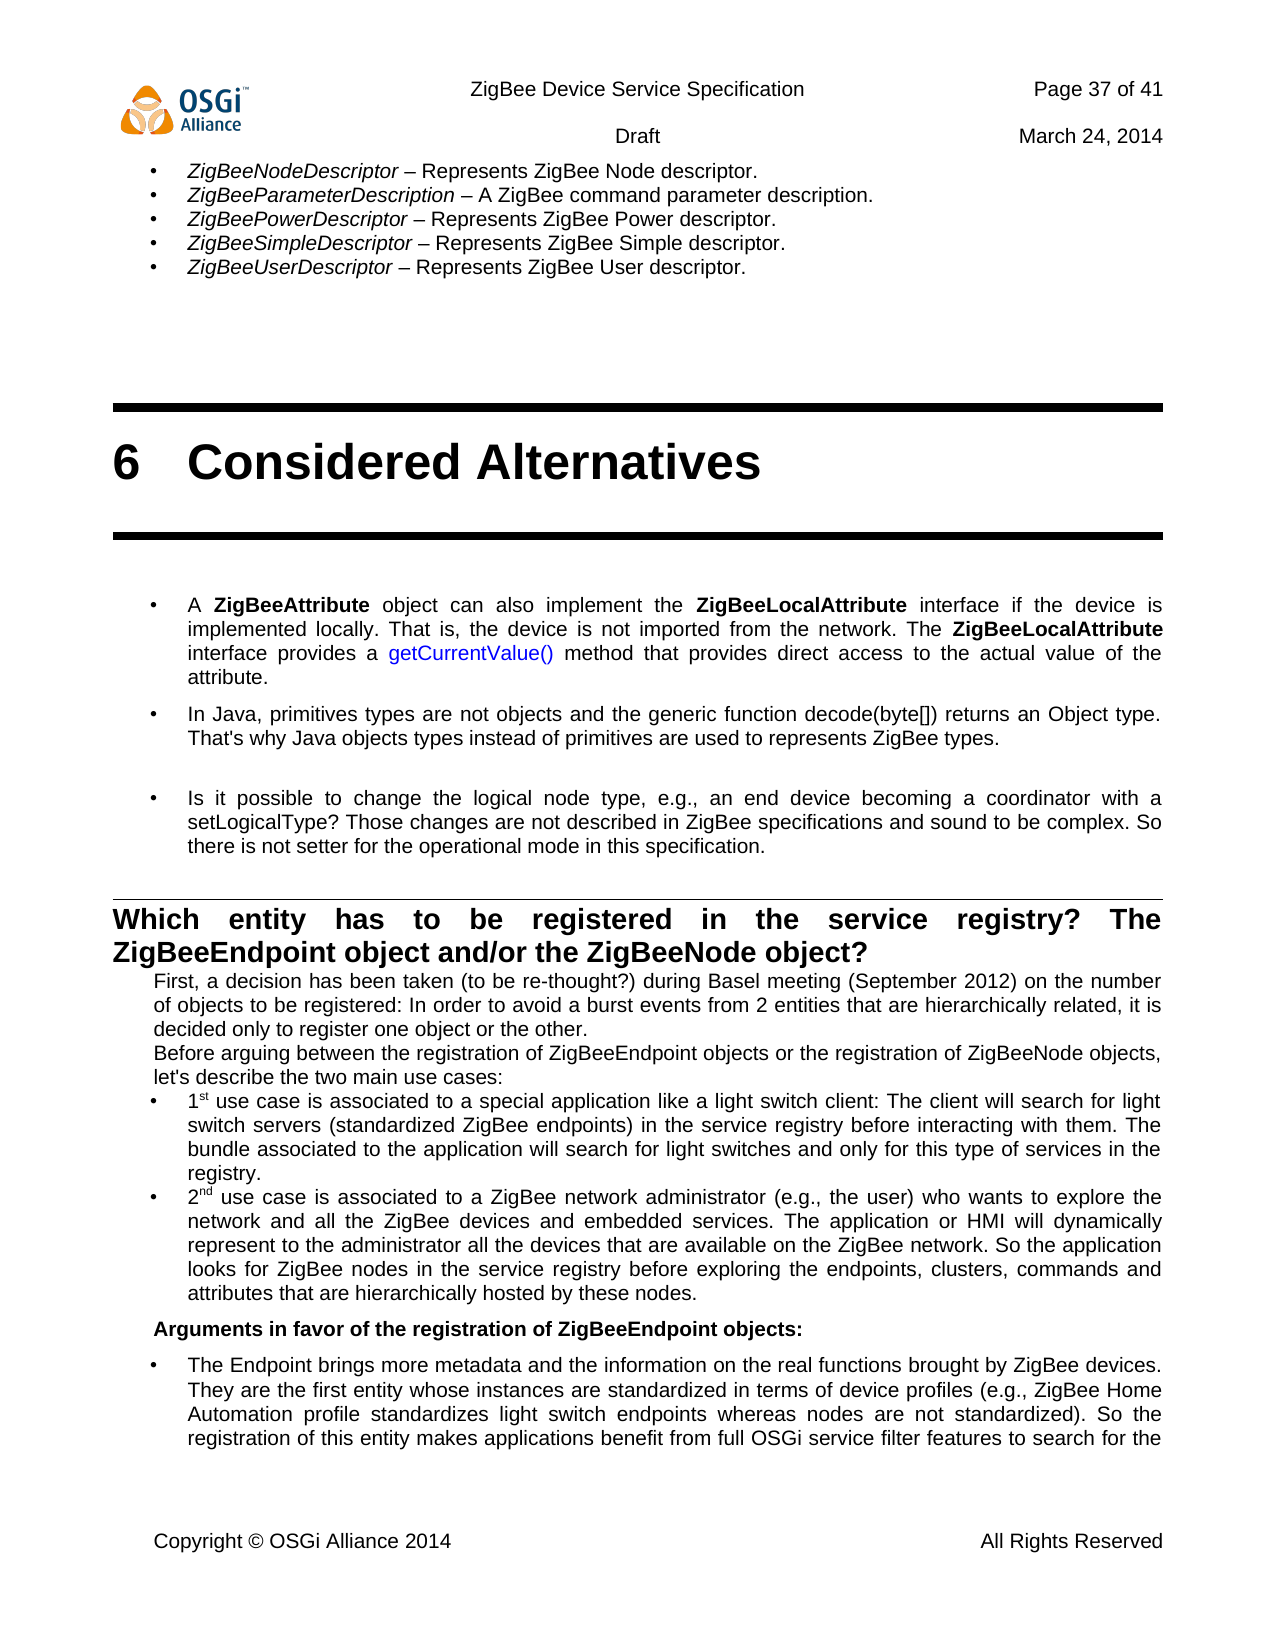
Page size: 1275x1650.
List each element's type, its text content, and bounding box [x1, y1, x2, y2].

subtitle Which entity has to be registered in the service registry? The ZigBeeEndpoint object and/or the ZigBeeNode object? [112, 900, 1163, 969]
list ZigBeeNodeDescriptor – Represents ZigBee Node descriptor. [150, 159, 1163, 183]
list Is it possible to change the logical node type, e.g., an end device becoming a coordinator with a setLogicalType? Those changes are not described in ZigBee specifications and sound to be complex. So there is not setter for the operational mode in this specification. [150, 786, 1163, 858]
text Before arguing between the registration of ZigBeeEndpoint objects or the registration of ZigBeeNode objects, let's describe the two main use cases: [153, 1041, 1163, 1088]
text First, a decision has been taken (to be re-thought?) during Basel meeting (September 2012) on the number of objects to be registered: In order to avoid a burst events from 2 entities that are hierarchically related, it is decided only to register one object or the other. [153, 969, 1163, 1041]
list 2nd use case is associated to a ZigBee network administrator (e.g., the user) who wants to explore the network and all the ZigBee devices and embedded services. The application or HMI will dynamically represent to the administrator all the devices that are available on the ZigBee network. So the application looks for ZigBee nodes in the service registry before exploring the endpoints, clusters, commands and attributes that are hierarchically hosted by these nodes. [150, 1184, 1163, 1304]
list 1st use case is associated to a special application like a light switch client: The client will search for light switch servers (standardized ZigBee endpoints) in the service registry before interacting with them. The bundle associated to the application will search for light switches and only for this type of services in the registry. [150, 1088, 1163, 1184]
list ZigBeeSimpleDescriptor – Represents ZigBee Simple descriptor. [150, 231, 1163, 255]
subtitle Considered Alternatives [112, 404, 1163, 540]
picture [113, 78, 257, 142]
list In Java, primitives types are not objects and the generic function decode(byte[]) returns an Object type. That's why Java objects types instead of primitives are used to represents ZigBee types. [150, 701, 1163, 749]
list A ZigBeeAttribute object can also implement the ZigBeeLocalAttribute interface if the device is implemented locally. That is, the device is not imported from the network. The ZigBeeLocalAttribute interface provides a getCurrentValue() method that provides direct access to the actual value of the attribute. [150, 593, 1163, 689]
list ZigBeeParameterDescription – A ZigBee command parameter description. [150, 183, 1163, 207]
text Arguments in favor of the registration of ZigBeeEndpoint objects: [153, 1317, 1163, 1341]
list ZigBeeUserDescriptor – Represents ZigBee User descriptor. [150, 255, 1163, 279]
list ZigBeePowerDescriptor – Represents ZigBee Power descriptor. [150, 207, 1163, 231]
list The Endpoint brings more metadata and the information on the real functions brought by ZigBee devices. They are the first entity whose instances are standardized in terms of device profiles (e.g., ZigBee Home Automation profile standardizes light switch endpoints whereas nodes are not standardized). So the registration of this entity makes applications benefit from full OSGi service filter features to search for the [150, 1353, 1163, 1449]
